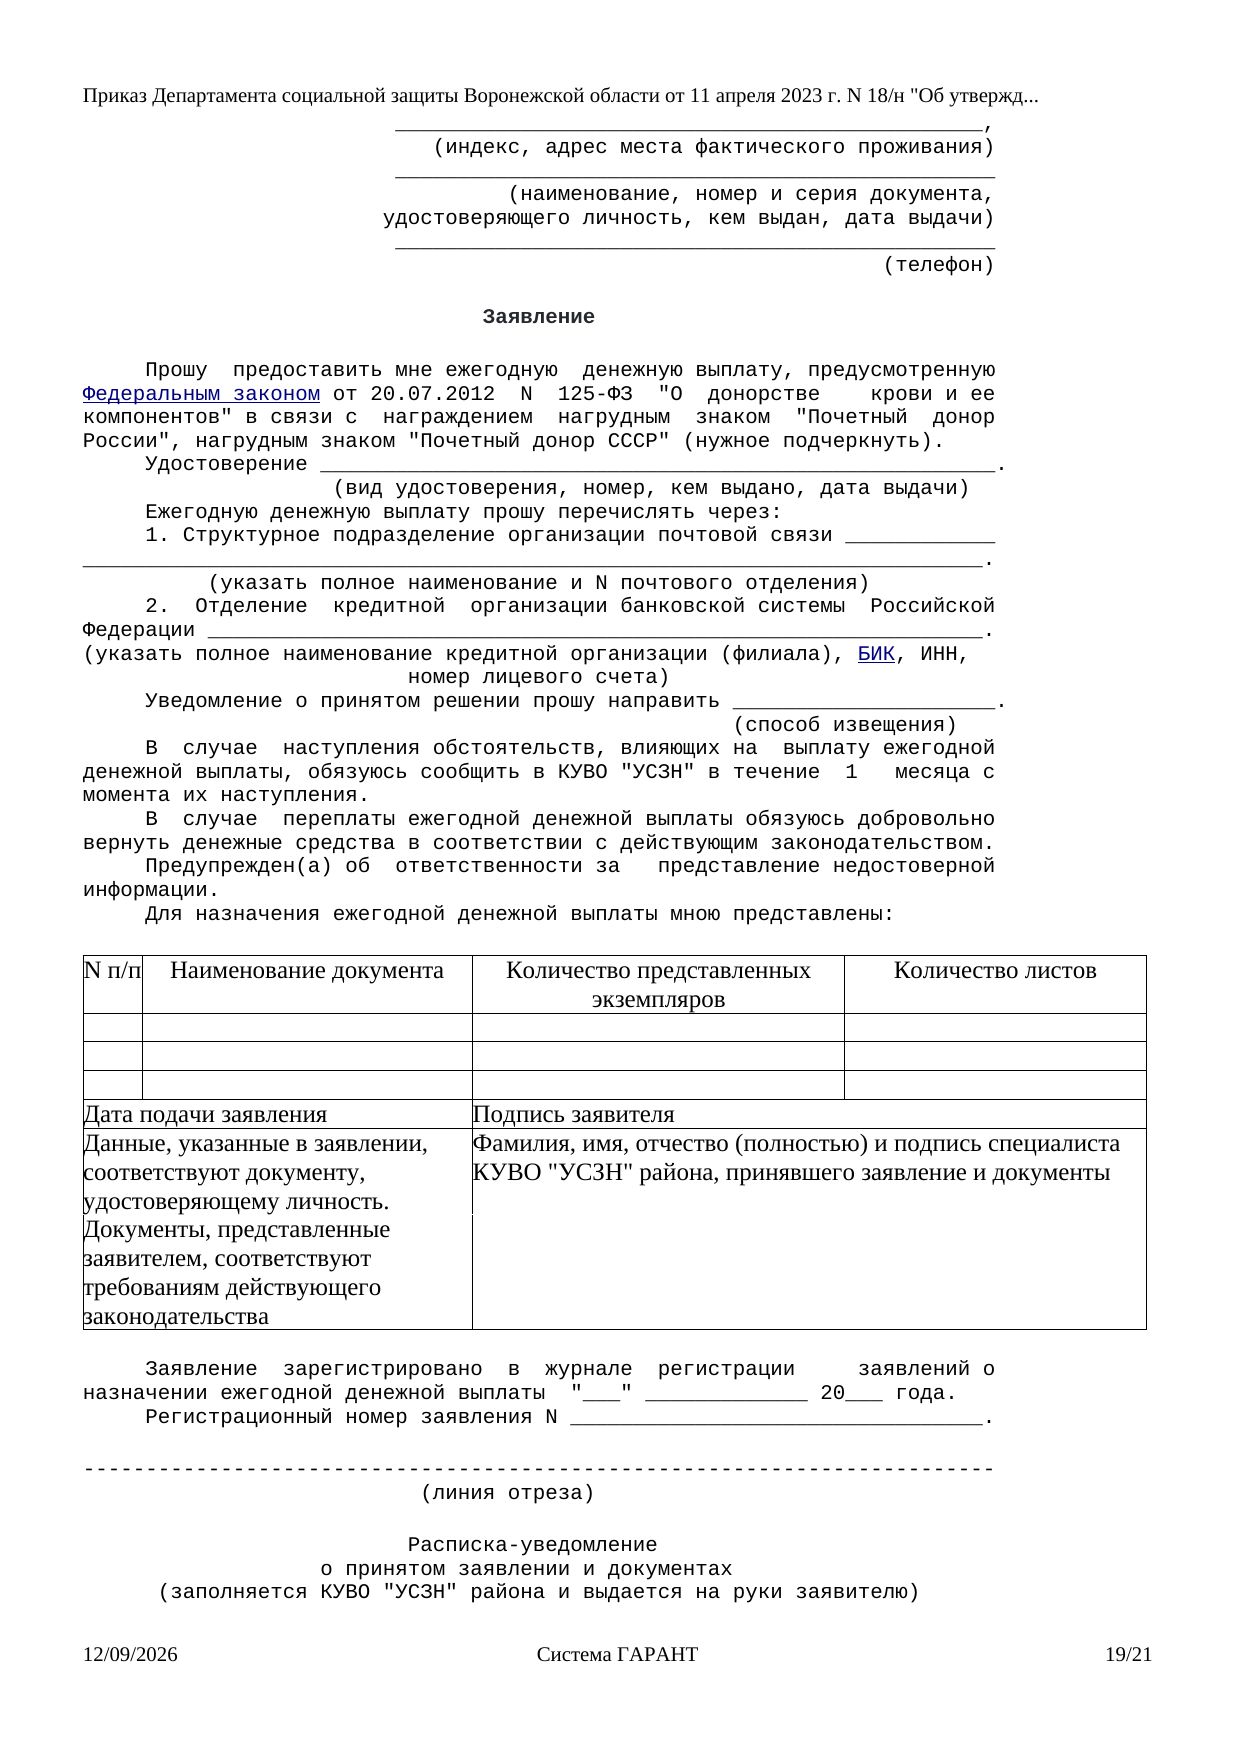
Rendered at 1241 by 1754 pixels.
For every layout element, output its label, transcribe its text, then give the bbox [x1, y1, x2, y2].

text В случае наступления обстоятельств, влияющих на выплату ежегодной [83, 737, 1157, 761]
text денежной выплаты, обязуюсь сообщить в КУВО "УСЗН" в течение 1 месяца с [83, 761, 1157, 784]
text (телефон) [83, 254, 1157, 278]
text (вид удостоверения, номер, кем выдано, дата выдачи) [83, 477, 1157, 501]
text номер лицевого счета) [83, 666, 1157, 690]
table_cell [473, 1071, 844, 1099]
table_cell Данные, указанные в заявлении, соответствуют документу, удостоверяющему личность. [84, 1129, 472, 1214]
text ________________________________________________________________________. [83, 548, 1157, 572]
text Ежегодную денежную выплату прошу перечислять через: [83, 501, 1157, 524]
table_cell Дата подачи заявления [84, 1100, 472, 1128]
text (линия отреза) [83, 1482, 1157, 1505]
table_header Количество представленных экземпляров [473, 956, 844, 1013]
table_cell [143, 1014, 472, 1041]
text Уведомление о принятом решении прошу направить _____________________. [83, 690, 1157, 713]
text 1. Структурное подразделение организации почтовой связи ____________ [83, 524, 1157, 548]
text Заявление зарегистрировано в журнале регистрации заявлений о [83, 1358, 1157, 1382]
text Заявление [83, 306, 1157, 330]
text ------------------------------------------------------------------------- [83, 1458, 1157, 1482]
text Предупрежден(а) об ответственности за представление недостоверной [83, 855, 1157, 879]
table_cell Фамилия, имя, отчество (полностью) и подпись специалиста КУВО "УСЗН" района, принявшего заявление и документы [473, 1129, 1146, 1329]
text (способ извещения) [83, 713, 1157, 737]
text Регистрационный номер заявления N _________________________________. [83, 1406, 1157, 1429]
text ________________________________________________ [83, 159, 1157, 183]
text _______________________________________________, [83, 112, 1157, 136]
text (индекс, адрес места фактического проживания) [83, 136, 1157, 159]
text назначении ежегодной денежной выплаты "___" _____________ 20___ года. [83, 1382, 1157, 1406]
text вернуть денежные средства в соответствии с действующим законодательством. [83, 832, 1157, 855]
text о принятом заявлении и документах [83, 1558, 1157, 1581]
text Расписка-уведомление [83, 1534, 1157, 1558]
text России", нагрудным знаком "Почетный донор СССР" (нужное подчеркнуть). [83, 430, 1157, 453]
text Для назначения ежегодной денежной выплаты мною представлены: [83, 903, 1157, 926]
text ________________________________________________ [83, 230, 1157, 254]
text 2. Отделение кредитной организации банковской системы Российской [83, 595, 1157, 619]
table_cell [845, 1014, 1146, 1041]
text (указать полное наименование кредитной организации (филиала), БИК, ИНН, [83, 643, 1157, 666]
table_header N п/п [84, 956, 142, 1013]
text (заполняется КУВО "УСЗН" района и выдается на руки заявителю) [83, 1581, 1157, 1605]
table_cell Подпись заявителя [473, 1100, 1146, 1128]
table_cell [84, 1071, 142, 1099]
table_cell [845, 1042, 1146, 1070]
table_cell [143, 1071, 472, 1099]
text Федеральным законом от 20.07.2012 N 125-ФЗ "О донорстве крови и ее [83, 382, 1157, 406]
table_cell [473, 1014, 844, 1041]
table_cell [84, 1042, 142, 1070]
text Федерации ______________________________________________________________. [83, 619, 1157, 643]
table_cell Документы, представленные заявителем, соответствуют требованиям действующего законодательства [84, 1215, 472, 1329]
table_cell [473, 1042, 844, 1070]
text удостоверяющего личность, кем выдан, дата выдачи) [83, 207, 1157, 230]
table_header Количество листов [845, 956, 1146, 1013]
text Прошу предоставить мне ежегодную денежную выплату, предусмотренную [83, 359, 1157, 382]
text (указать полное наименование и N почтового отделения) [83, 572, 1157, 595]
table_cell [845, 1071, 1146, 1099]
text (наименование, номер и серия документа, [83, 183, 1157, 207]
text информации. [83, 879, 1157, 903]
text компонентов" в связи с награждением нагрудным знаком "Почетный донор [83, 406, 1157, 430]
text момента их наступления. [83, 784, 1157, 808]
table_cell [143, 1042, 472, 1070]
text Удостоверение ______________________________________________________. [83, 453, 1157, 477]
table_header Наименование документа [143, 956, 472, 1013]
text В случае переплаты ежегодной денежной выплаты обязуюсь добровольно [83, 808, 1157, 832]
table_cell [84, 1014, 142, 1041]
